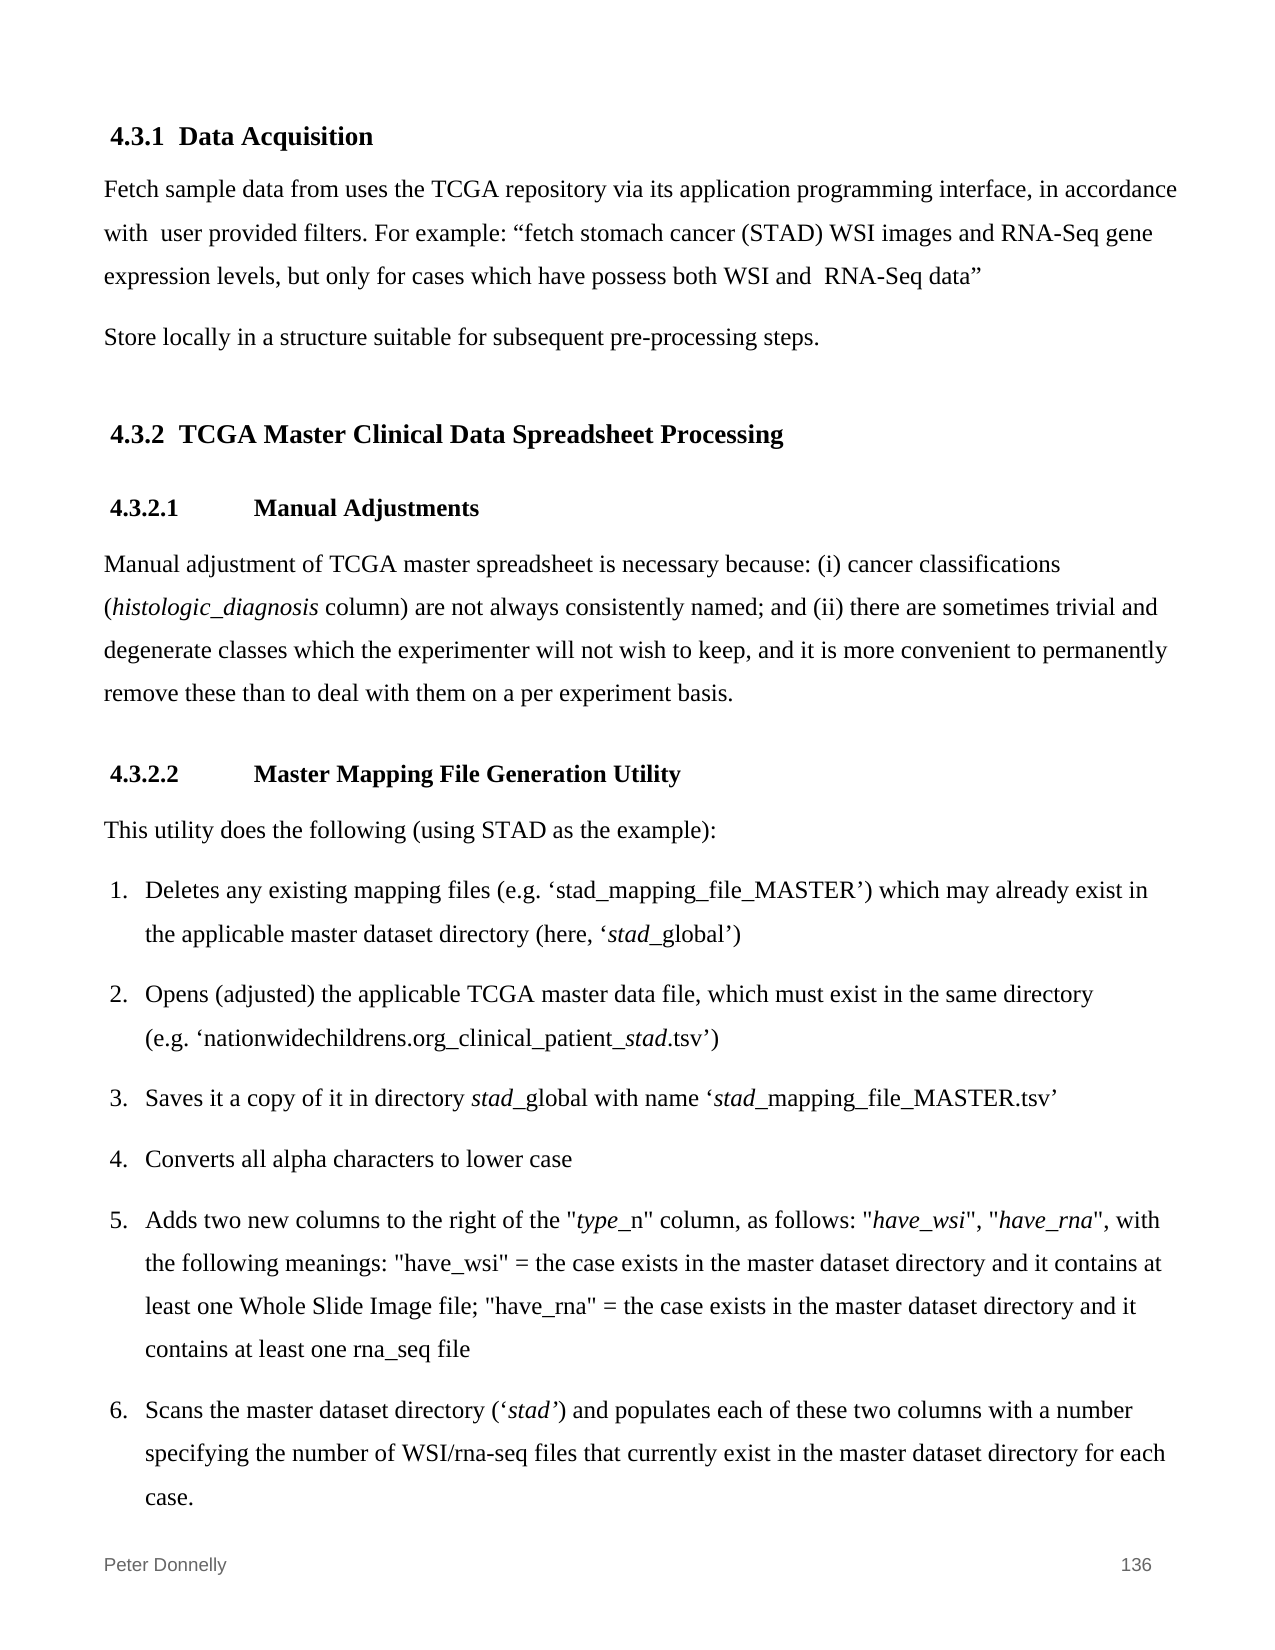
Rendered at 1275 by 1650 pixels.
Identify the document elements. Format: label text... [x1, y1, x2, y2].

list Converts all alpha characters to lower case [109, 1144, 1181, 1173]
subtitle Manual Adjustments [103, 493, 1181, 522]
text Store locally in a structure suitable for subsequent pre-processing steps. [103, 322, 1181, 350]
text Manual adjustment of TCGA master spreadsheet is necessary because: (i) cancer classifications (histologic_diagnosis column) are not always consistently named; and (ii) there are sometimes trivial and degenerate classes which the experimenter will not wish to keep, and it is more convenient to permanently remove these than to deal with them on a per experiment basis. [103, 549, 1181, 707]
subtitle Master Mapping File Generation Utility [103, 759, 1181, 788]
list Saves it a copy of it in directory stad_global with name ‘stad_mapping_file_MASTER.tsv’ [109, 1083, 1181, 1112]
list Deletes any existing mapping files (e.g. ‘stad_mapping_file_MASTER’) which may already exist in the applicable master dataset directory (here, ‘stad_global’) [109, 876, 1181, 947]
text Fetch sample data from uses the TCGA repository via its application programming interface, in accordance with user provided filters. For example: “fetch stomach cancer (STAD) WSI images and RNA-Seq gene expression levels, but only for cases which have possess both WSI and RNA-Seq data” [103, 174, 1181, 289]
subtitle TCGA Master Clinical Data Spreadsheet Processing [103, 418, 1181, 449]
list Opens (adjusted) the applicable TCGA master data file, which must exist in the same directory (e.g. ‘nationwidechildrens.org_clinical_patient_stad.tsv’) [109, 979, 1181, 1051]
list Scans the master dataset directory (‘stad’) and populates each of these two columns with a number specifying the number of WSI/rna-seq files that currently exist in the master dataset directory for each case. [109, 1395, 1181, 1510]
list Adds two new columns to the right of the "type_n" column, as follows: "have_wsi", "have_rna", with the following meanings: "have_wsi" = the case exists in the master dataset directory and it contains at least one Whole Slide Image file; "have_rna" = the case exists in the master dataset directory and it contains at least one rna_seq file [109, 1205, 1181, 1363]
subtitle Data Acquisition [103, 120, 1181, 151]
text This utility does the following (using STAD as the example): [103, 815, 1181, 843]
